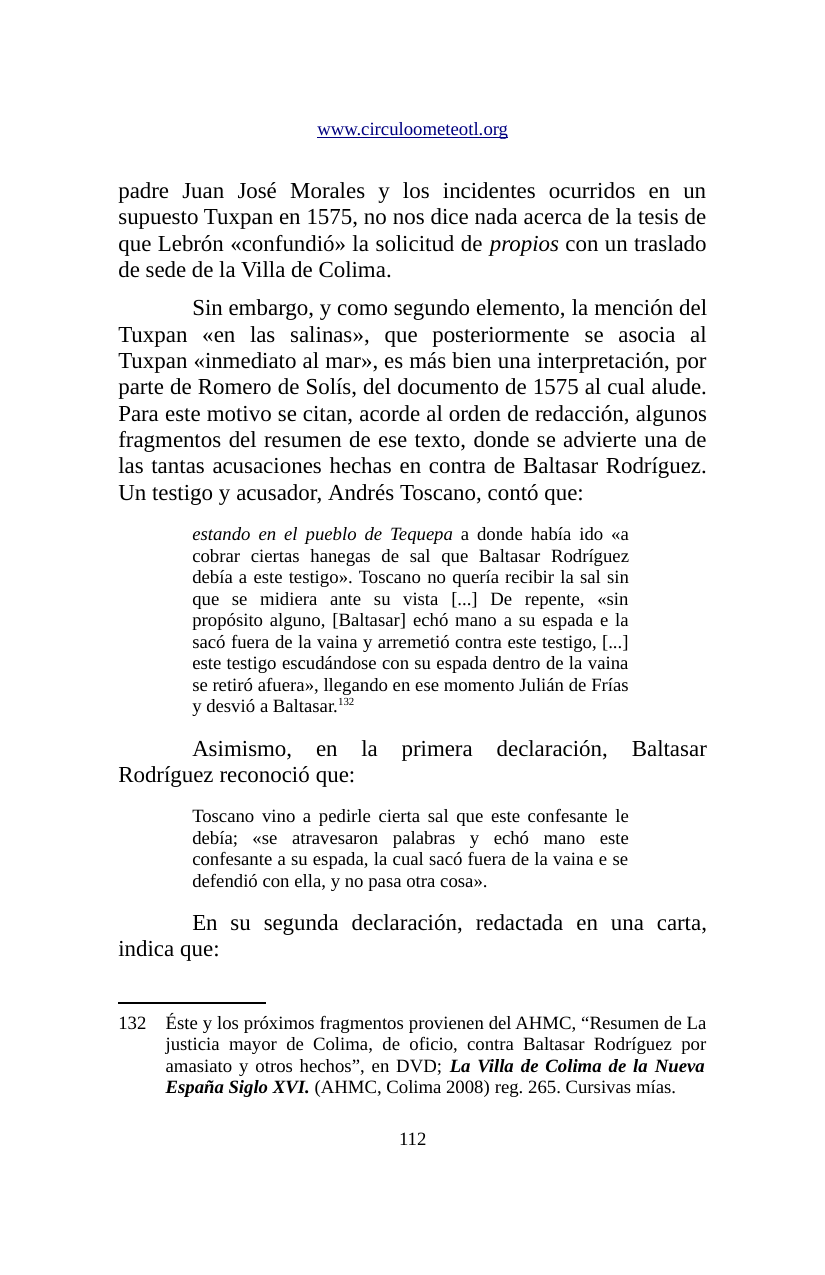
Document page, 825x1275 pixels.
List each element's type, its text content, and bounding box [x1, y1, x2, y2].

text estando en el pueblo de Tequepa a donde había ido «a cobrar ciertas hanegas de sal que Baltasar Rodríguez debía a este testigo». Toscano no quería recibir la sal sin que se midiera ante su vista [...] De repente, «sin propósito alguno, [Baltasar] echó mano a su espada e la sacó fuera de la vaina y arremetió contra este testigo, [...] este testigo escudándose con su espada dentro de la vaina se retiró afuera», llegando en ese momento Julián de Frías y desvió a Baltasar. [192, 523, 629, 717]
text Éste y los próximos fragmentos provienen del AHMC, “Resumen de La justicia mayor de Colima, de oficio, contra Baltasar Rodríguez por amasiato y otros hechos”, en DVD; La Villa de Colima de la Nueva España Siglo XVI. (AHMC, Colima 2008) reg. 265. Cursivas mías. [118, 1012, 707, 1098]
text Sin embargo, y como segundo elemento, la mención del Tuxpan «en las salinas», que posteriormente se asocia al Tuxpan «inmediato al mar», es más bien una interpretación, por parte de Romero de Solís, del documento de 1575 al cual alude. Para este motivo se citan, acorde al orden de redacción, algunos fragmentos del resumen de ese texto, donde se advierte una de las tantas acusaciones hechas en contra de Baltasar Rodríguez. Un testigo y acusador, Andrés Toscano, contó que: [118, 294, 707, 505]
text Asimismo, en la primera declaración, Baltasar Rodríguez reconoció que: [118, 735, 707, 787]
text padre Juan José Morales y los incidentes ocurridos en un supuesto Tuxpan en 1575, no nos dice nada acerca de la tesis de que Lebrón «confundió» la solicitud de propios con un traslado de sede de la Villa de Colima. [118, 177, 707, 282]
text Toscano vino a pedirle cierta sal que este confesante le debía; «se atravesaron palabras y echó mano este confesante a su espada, la cual sacó fuera de la vaina e se defendió con ella, y no pasa otra cosa». [192, 805, 629, 891]
text En su segunda declaración, redactada en una carta, indica que: [118, 909, 707, 962]
